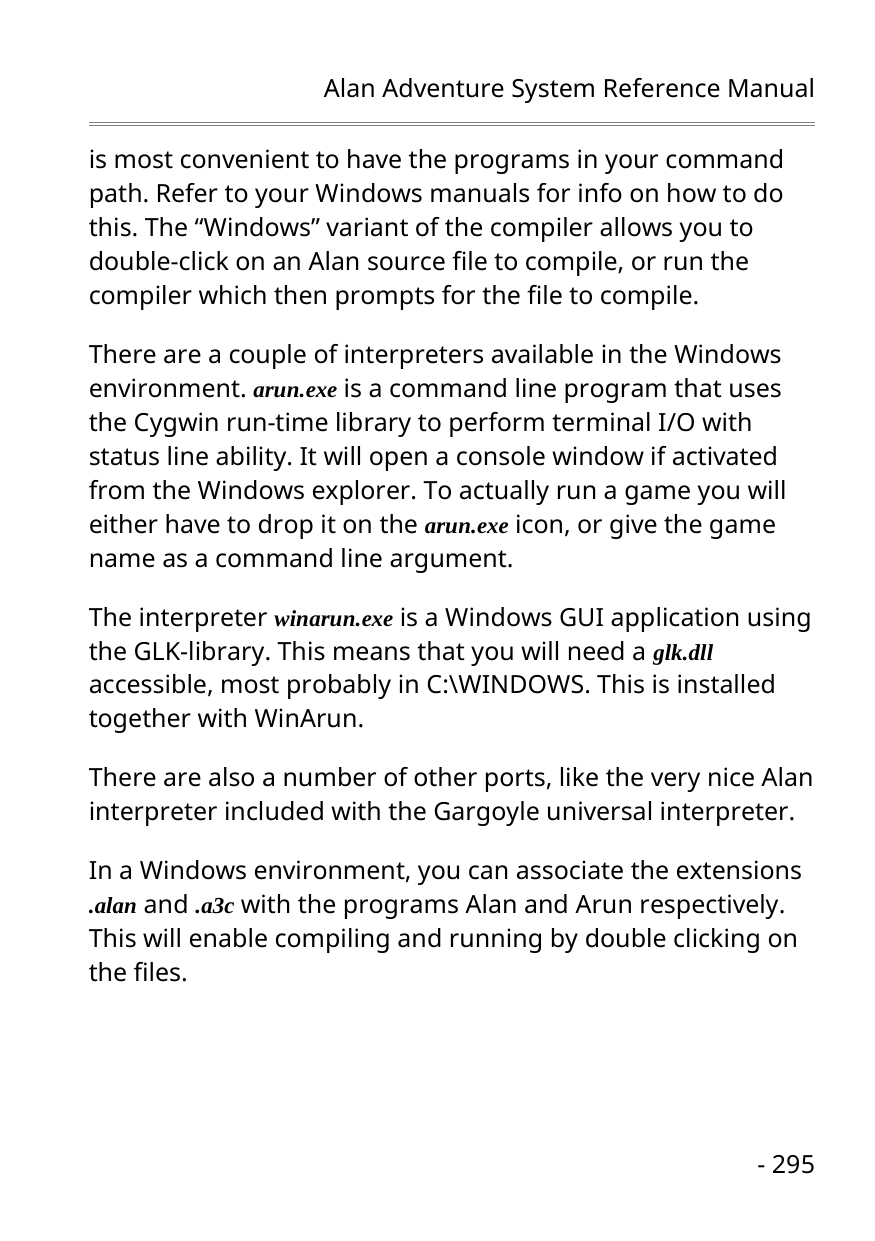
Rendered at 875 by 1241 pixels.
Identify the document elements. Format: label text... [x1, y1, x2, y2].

text is most conven­ient to have the programs in your command path. Refer to your Windows manuals for info on how to do this. The “Windows” variant of the compiler allows you to double-click on an Alan source file to compile, or run the compiler which then prompts for the file to compile. [88, 142, 815, 312]
text There are also a number of other ports, like the very nice Alan interpreter included with the Gargoyle universal interpreter. [88, 760, 815, 828]
text There are a couple of interpreters available in the Windows environment. arun.exe is a command line program that uses the Cygwin run-time library to perform terminal I/O with status line ability. It will open a console window if activated from the Windows explorer. To actually run a game you will either have to drop it on the arun.exe icon, or give the game name as a command line argument. [88, 337, 815, 574]
text The interpreter winarun.exe is a Windows GUI application using the GLK-library. This means that you will need a glk.dll accessible, most probably in C:\WINDOWS. This is installed together with WinArun. [88, 599, 815, 735]
text In a Windows environment, you can associate the extensions .alan and .a3c with the programs Alan and Arun respectively. This will enable compiling and running by double clicking on the files. [88, 853, 815, 989]
